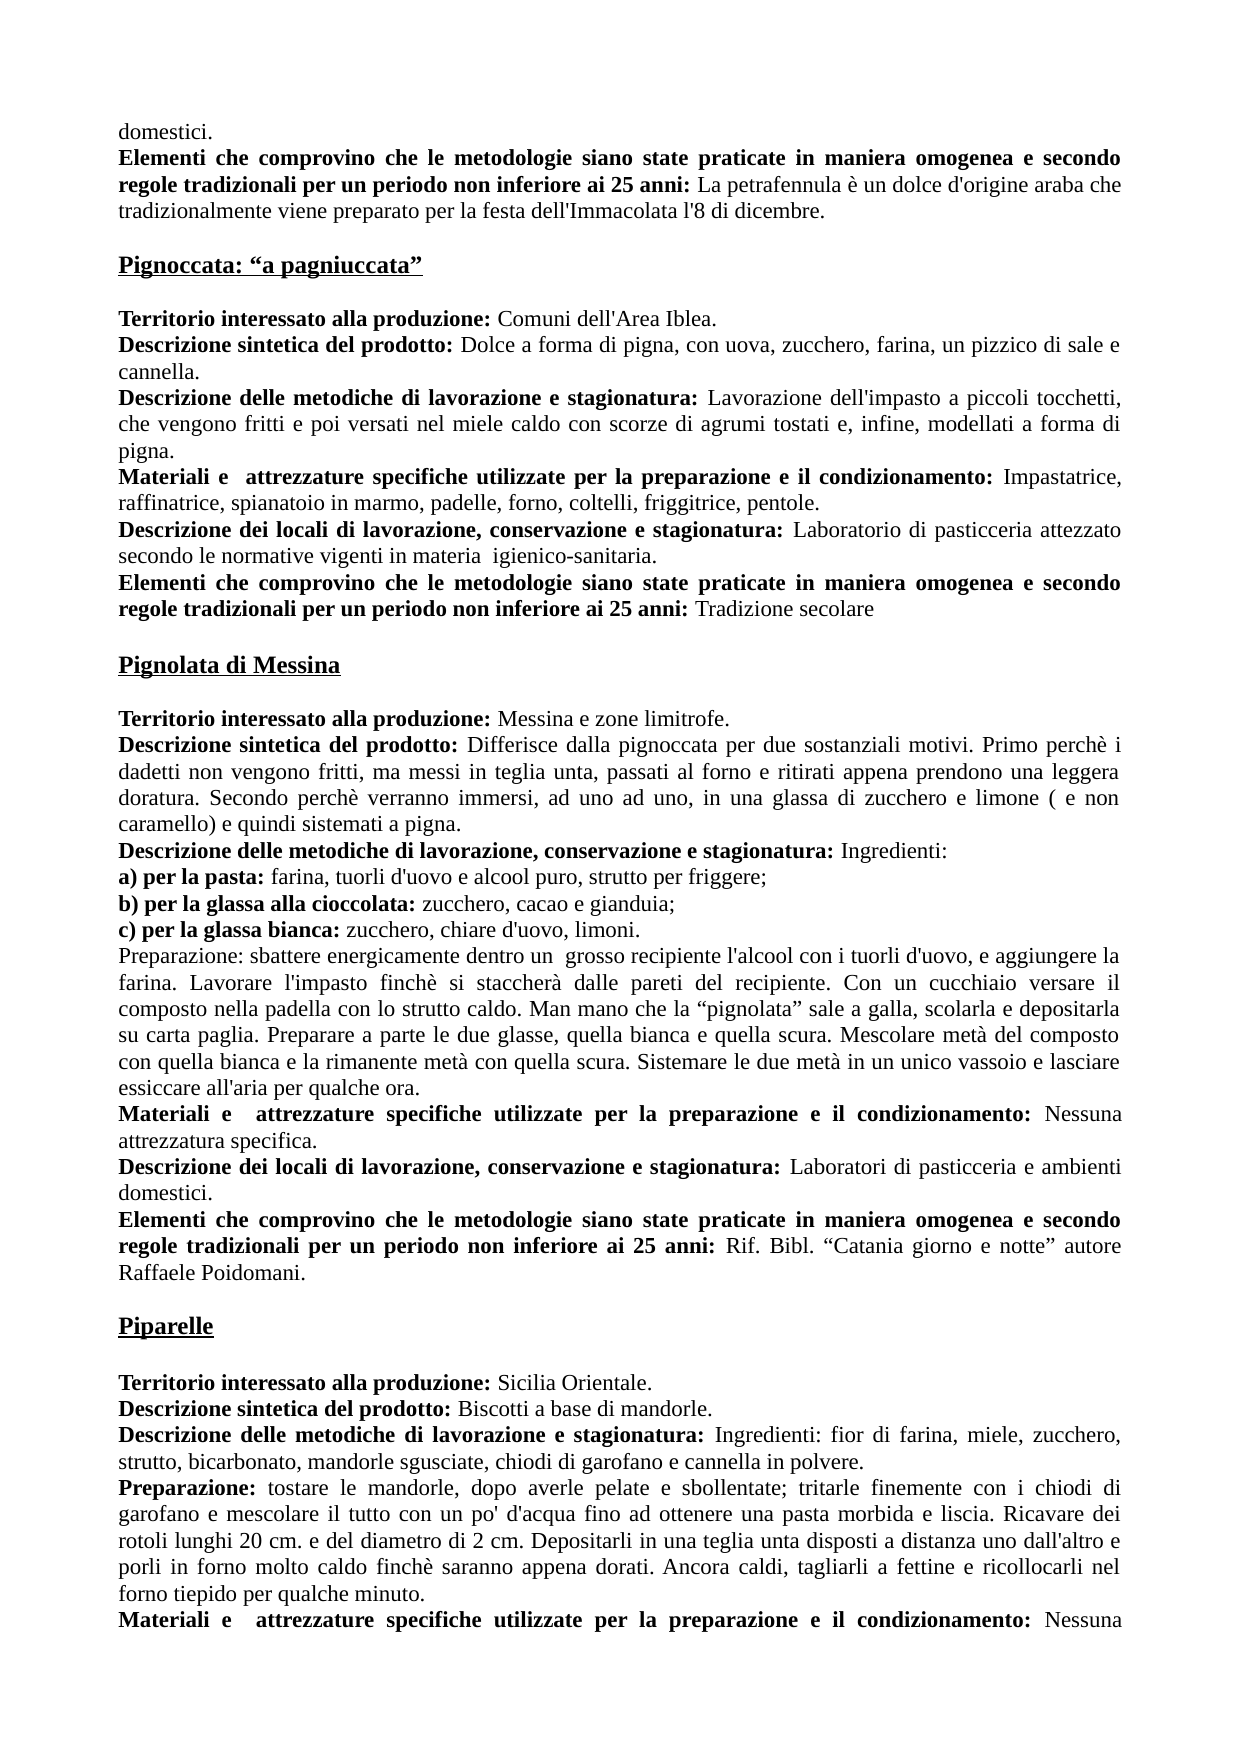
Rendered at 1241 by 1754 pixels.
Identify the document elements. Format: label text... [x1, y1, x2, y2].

text Territorio interessato alla produzione: Sicilia Orientale. [118, 1369, 1122, 1395]
text Elementi che comprovino che le metodologie siano state praticate in maniera omogenea e secondo regole tradizionali per un periodo non inferiore ai 25 anni: Tradizione secolare [118, 568, 1122, 621]
text Territorio interessato alla produzione: Messina e zone limitrofe. [118, 705, 1122, 731]
text Descrizione dei locali di lavorazione, conservazione e stagionatura: Laboratori di pasticceria e ambienti domestici. [118, 1153, 1122, 1206]
text Descrizione delle metodiche di lavorazione e stagionatura: Lavorazione dell'impasto a piccoli tocchetti, che vengono fritti e poi versati nel miele caldo con scorze di agrumi tostati e, infine, modellati a forma di pigna. [118, 384, 1122, 463]
text b) per la glassa alla cioccolata: zucchero, cacao e gianduia; [118, 889, 1122, 916]
text Pignoccata: “a pagniuccata” [118, 250, 1122, 279]
text Materiali e attrezzature specifiche utilizzate per la preparazione e il condizionamento: Nessuna [118, 1606, 1122, 1632]
text Descrizione delle metodiche di lavorazione, conservazione e stagionatura: Ingredienti: [118, 837, 1122, 863]
text Descrizione sintetica del prodotto: Biscotti a base di mandorle. [118, 1395, 1122, 1421]
text Materiali e attrezzature specifiche utilizzate per la preparazione e il condizionamento: Nessuna attrezzatura specifica. [118, 1100, 1122, 1153]
text Preparazione: sbattere energicamente dentro un grosso recipiente l'alcool con i tuorli d'uovo, e aggiungere la farina. Lavorare l'impasto finchè si staccherà dalle pareti del recipiente. Con un cucchiaio versare il composto nella padella con lo strutto caldo. Man mano che la “pignolata” sale a galla, scolarla e depositarla su carta paglia. Preparare a parte le due glasse, quella bianca e quella scura. Mescolare metà del composto con quella bianca e la rimanente metà con quella scura. Sistemare le due metà in un unico vassoio e lasciare essiccare all'aria per qualche ora. [118, 942, 1122, 1100]
text Preparazione: tostare le mandorle, dopo averle pelate e sbollentate; tritarle finemente con i chiodi di garofano e mescolare il tutto con un po' d'acqua fino ad ottenere una pasta morbida e liscia. Ricavare dei rotoli lunghi 20 cm. e del diametro di 2 cm. Depositarli in una teglia unta disposti a distanza uno dall'altro e porli in forno molto caldo finchè saranno appena dorati. Ancora caldi, tagliarli a fettine e ricollocarli nel forno tiepido per qualche minuto. [118, 1474, 1122, 1606]
text a) per la pasta: farina, tuorli d'uovo e alcool puro, strutto per friggere; [118, 863, 1122, 889]
text Descrizione delle metodiche di lavorazione e stagionatura: Ingredienti: fior di farina, miele, zucchero, strutto, bicarbonato, mandorle sgusciate, chiodi di garofano e cannella in polvere. [118, 1421, 1122, 1474]
text Territorio interessato alla produzione: Comuni dell'Area Iblea. [118, 305, 1122, 331]
text c) per la glassa bianca: zucchero, chiare d'uovo, limoni. [118, 916, 1122, 942]
text Elementi che comprovino che le metodologie siano state praticate in maniera omogenea e secondo regole tradizionali per un periodo non inferiore ai 25 anni: La petrafennula è un dolce d'origine araba che tradizionalmente viene preparato per la festa dell'Immacolata l'8 di dicembre. [118, 144, 1122, 223]
text Piparelle [118, 1311, 1122, 1340]
text domestici. [118, 118, 1122, 144]
text Descrizione sintetica del prodotto: Differisce dalla pignoccata per due sostanziali motivi. Primo perchè i dadetti non vengono fritti, ma messi in teglia unta, passati al forno e ritirati appena prendono una leggera doratura. Secondo perchè verranno immersi, ad uno ad uno, in una glassa di zucchero e limone ( e non caramello) e quindi sistemati a pigna. [118, 731, 1122, 837]
text Pignolata di Messina [118, 650, 1122, 679]
text Descrizione dei locali di lavorazione, conservazione e stagionatura: Laboratorio di pasticceria attezzato secondo le normative vigenti in materia igienico-sanitaria. [118, 516, 1122, 568]
text Descrizione sintetica del prodotto: Dolce a forma di pigna, con uova, zucchero, farina, un pizzico di sale e cannella. [118, 331, 1122, 384]
text Materiali e attrezzature specifiche utilizzate per la preparazione e il condizionamento: Impastatrice, raffinatrice, spianatoio in marmo, padelle, forno, coltelli, friggitrice, pentole. [118, 463, 1122, 516]
text Elementi che comprovino che le metodologie siano state praticate in maniera omogenea e secondo regole tradizionali per un periodo non inferiore ai 25 anni: Rif. Bibl. “Catania giorno e notte” autore Raffaele Poidomani. [118, 1206, 1122, 1285]
